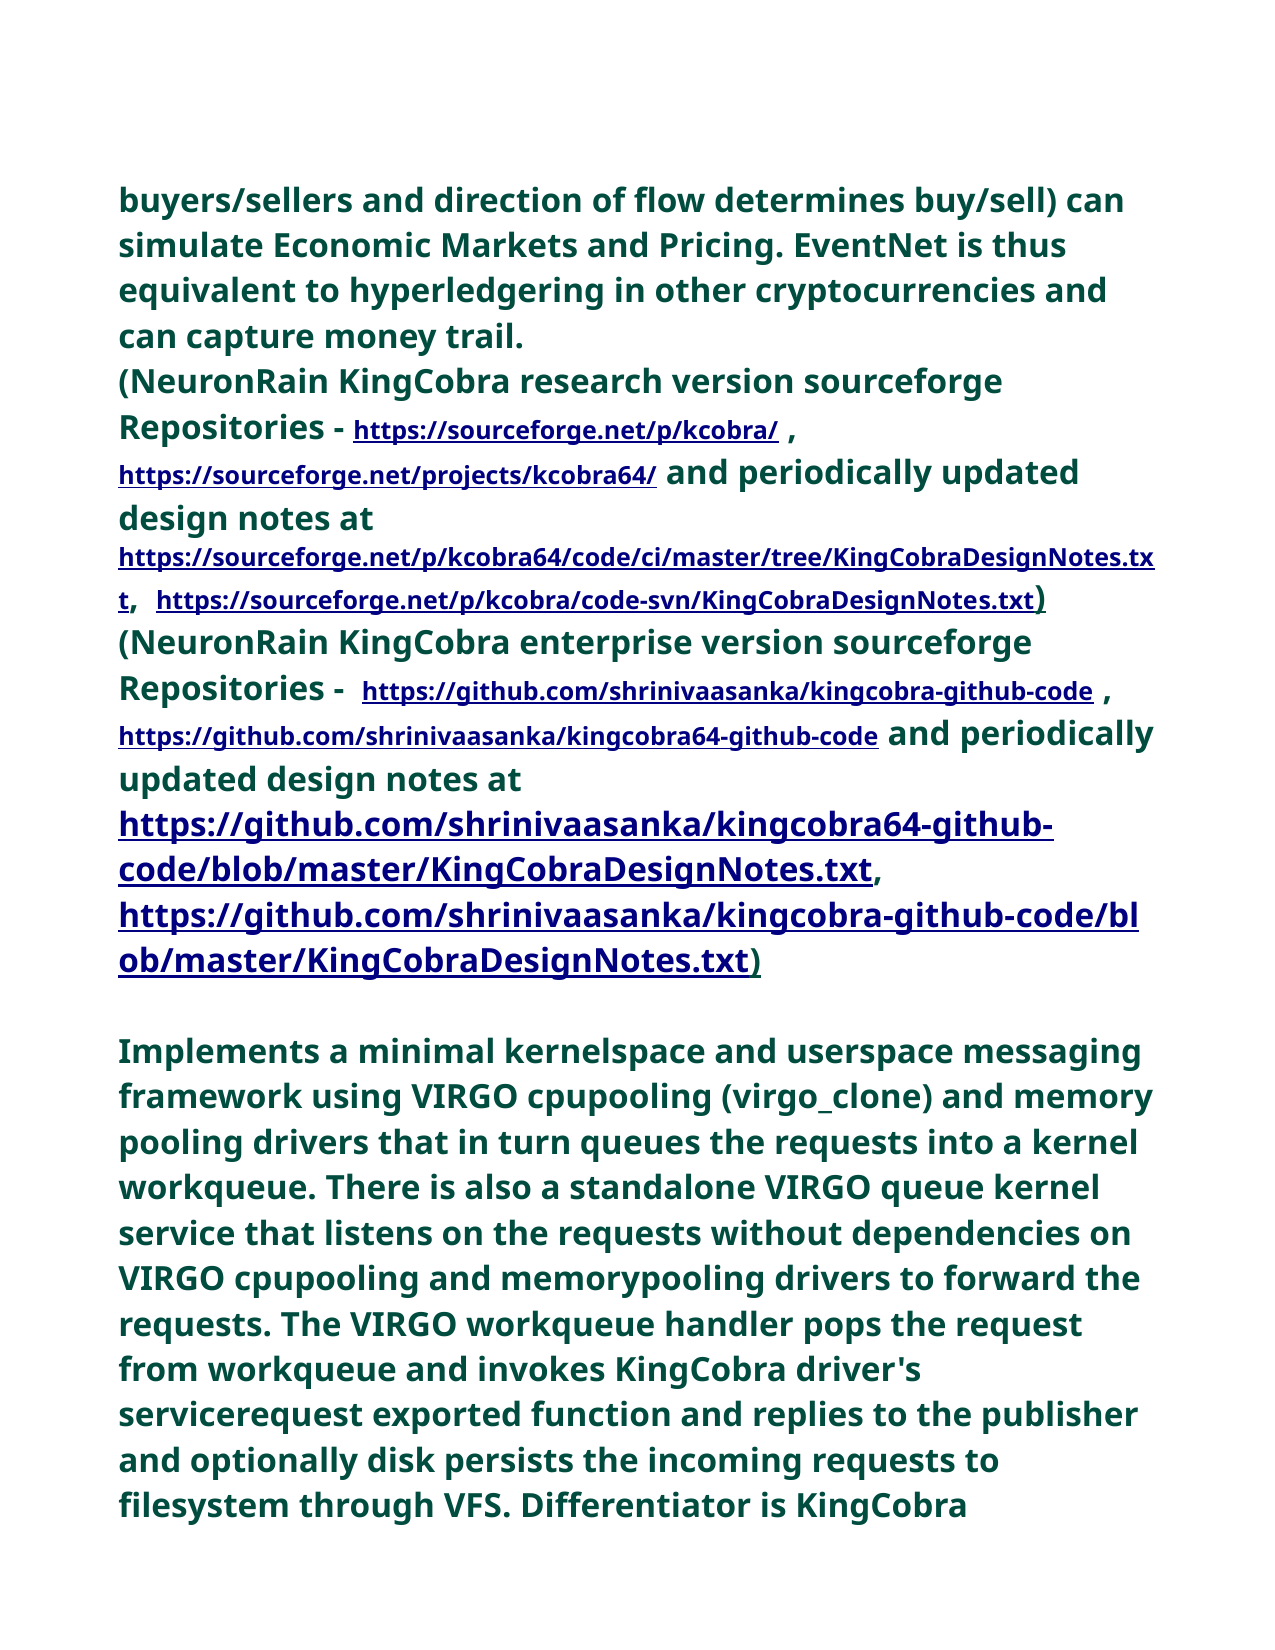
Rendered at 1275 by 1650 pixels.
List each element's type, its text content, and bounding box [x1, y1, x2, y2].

text (NeuronRain KingCobra enterprise version sourceforge Repositories - https://github.com/shrinivaasanka/kingcobra-github-code , https://github.com/shrinivaasanka/kingcobra64-github-code and periodically updated design notes at https://github.com/shrinivaasanka/kingcobra64-github-code/blob/master/KingCobraDesignNotes.txt, https://github.com/shrinivaasanka/kingcobra-github-code/blob/master/KingCobraDesignNotes.txt) [118, 619, 1157, 982]
text Implements a minimal kernelspace and userspace messaging framework using VIRGO cpupooling (virgo_clone) and memory pooling drivers that in turn queues the requests into a kernel workqueue. There is also a standalone VIRGO queue kernel service that listens on the requests without dependencies on VIRGO cpupooling and memorypooling drivers to forward the requests. The VIRGO workqueue handler pops the request from workqueue and invokes KingCobra driver's servicerequest exported function and replies to the publisher and optionally disk persists the incoming requests to filesystem through VFS. Differentiator is KingCobra [118, 1028, 1157, 1527]
text (NeuronRain KingCobra research version sourceforge Repositories - https://sourceforge.net/p/kcobra/ , https://sourceforge.net/projects/kcobra64/ and periodically updated design notes at https://sourceforge.net/p/kcobra64/code/ci/master/tree/KingCobraDesignNotes.txt, https://sourceforge.net/p/kcobra/code-svn/KingCobraDesignNotes.txt) [118, 358, 1157, 619]
text buyers/sellers and direction of flow determines buy/sell) can simulate Economic Markets and Pricing. EventNet is thus equivalent to hyperledgering in other cryptocurrencies and can capture money trail. [118, 176, 1157, 358]
